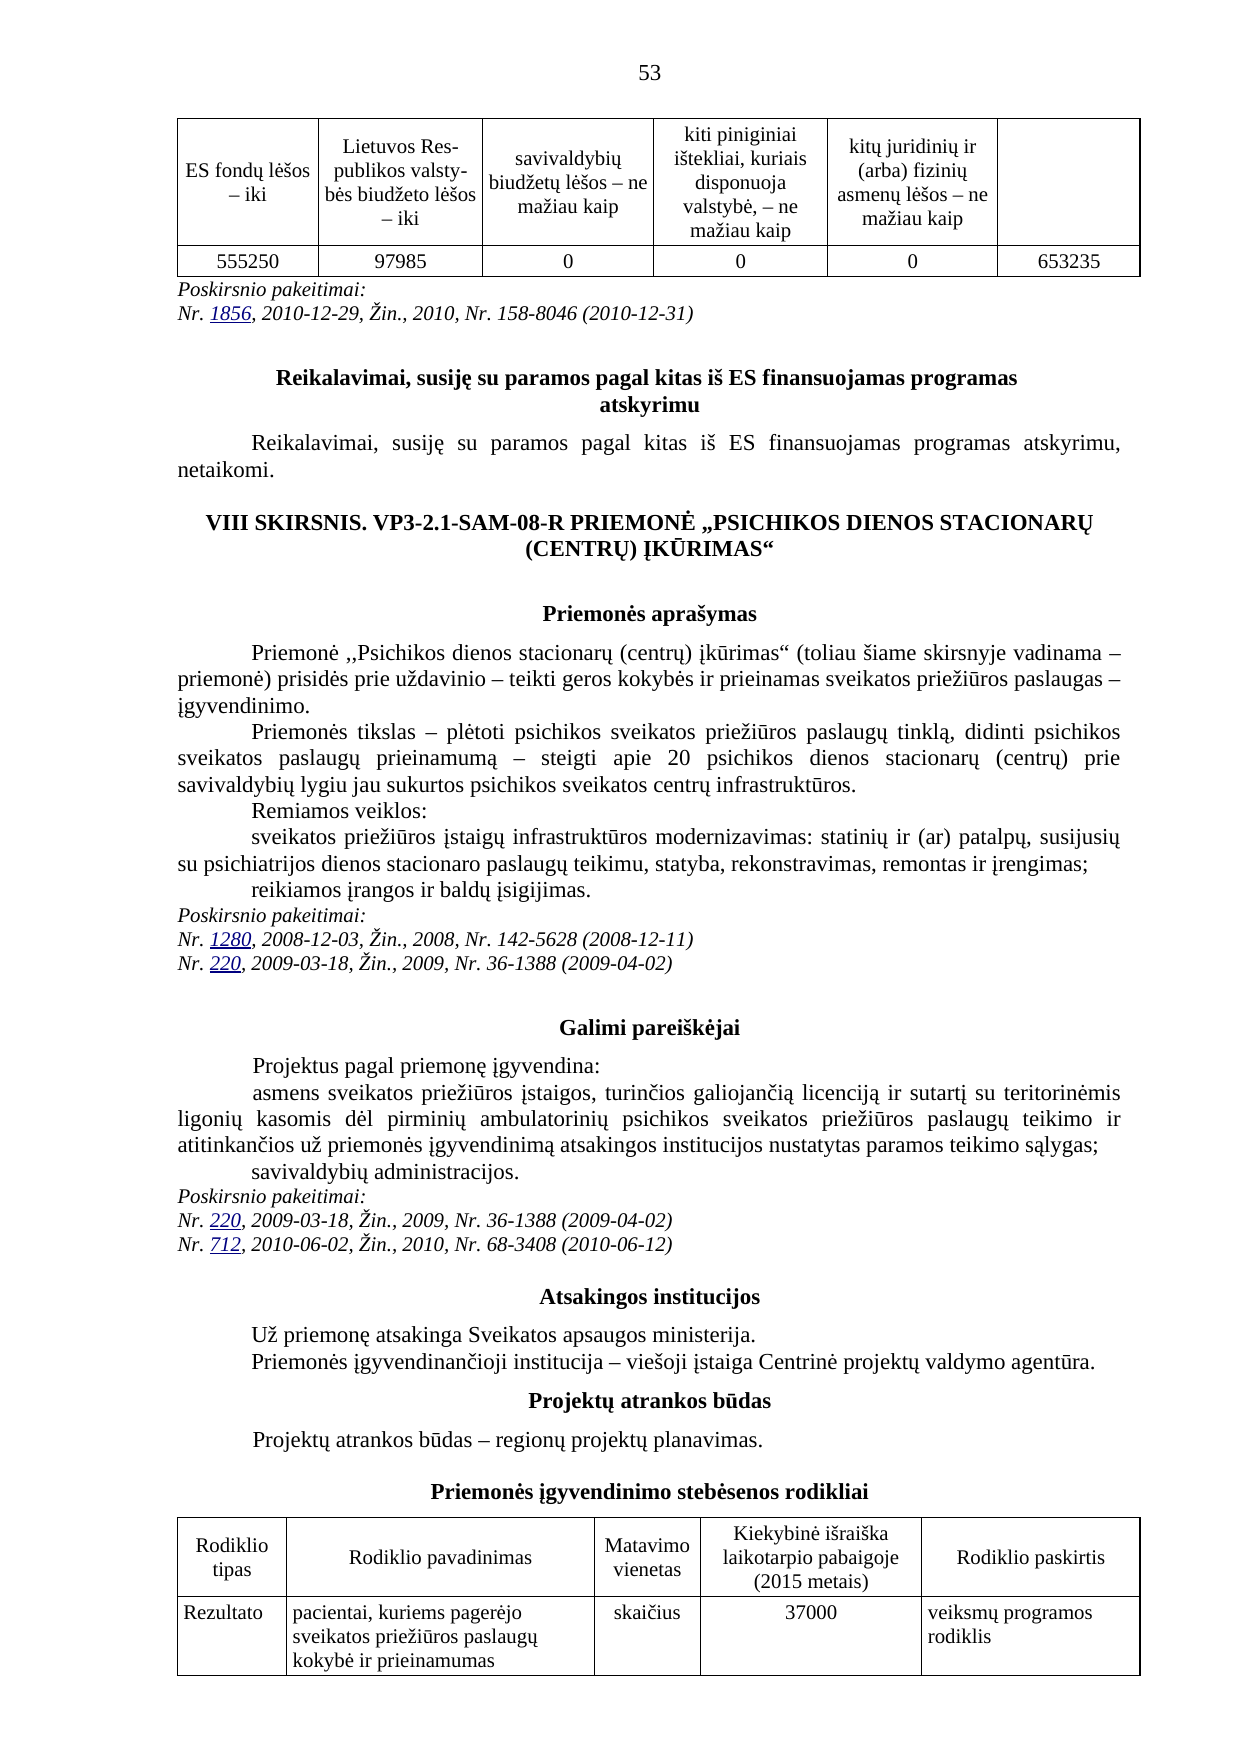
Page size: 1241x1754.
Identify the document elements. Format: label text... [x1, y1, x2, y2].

table_header Kiekybinė išraiška laikotarpio pabaigoje (2015 metais) [701, 1518, 921, 1596]
table_cell 0 [654, 246, 827, 276]
text Atsakingos institucijos [177, 1283, 1122, 1309]
table_cell kiti piniginiai ištekliai, kuriais disponuoja valstybė, – ne mažiau kaip [654, 119, 827, 245]
table_cell Lietuvos Res­publikos valsty­bės biudžeto lėšos – iki [319, 119, 482, 245]
table_cell 97985 [319, 246, 482, 276]
table_cell skaičius [595, 1597, 700, 1675]
text Projektus pagal priemonę įgyvendina: [177, 1052, 1122, 1079]
table_cell kitų juridinių ir (arba) fizinių asmenų lėšos – ne mažiau kaip [828, 119, 997, 245]
table_header Rodiklio pavadinimas [287, 1518, 594, 1596]
text Už priemonę atsakinga Sveikatos apsaugos ministerija. [177, 1322, 1122, 1348]
text Priemonės įgyvendinimo stebėsenos rodikliai [177, 1478, 1122, 1505]
table_cell veiksmų programos rodiklis [922, 1597, 1139, 1675]
text reikiamos įrangos ir baldų įsigijimas. [177, 876, 1122, 902]
text sveikatos priežiūros įstaigų infrastruktūros modernizavimas: statinių ir (ar) patalpų, susijusių su psichiatrijos dienos stacionaro paslaugų teikimu, statyba, rekonstravimas, remontas ir įrengimas; [177, 823, 1122, 876]
table_cell 37000 [701, 1597, 921, 1675]
text Poskirsnio pakeitimai: [177, 1184, 1122, 1208]
table_header Rodiklio tipas [178, 1518, 286, 1596]
table_header [998, 119, 1139, 245]
text Reikalavimai, susiję su paramos pagal kitas iš ES finansuojamas programas atskyrimu, netaikomi. [177, 429, 1122, 482]
text Nr. 1856, 2010-12-29, Žin., 2010, Nr. 158-8046 (2010-12-31) [177, 301, 1122, 325]
text savivaldybių administracijos. [177, 1158, 1122, 1184]
table_cell savivaldybių biudžetų lėšos – ne mažiau kaip [483, 119, 653, 245]
table_header Rodiklio paskirtis [922, 1518, 1139, 1596]
table_header Matavimo vienetas [595, 1518, 700, 1596]
text asmens sveikatos priežiūros įstaigos, turinčios galiojančią licenciją ir sutartį su teritorinėmis ligonių kasomis dėl pirminių ambulatorinių psichikos sveikatos priežiūros paslaugų teikimo ir atitinkančios už priemonės įgyvendinimą atsakingos institucijos nustatytas paramos teikimo sąlygas; [177, 1079, 1122, 1158]
text Poskirsnio pakeitimai: [177, 277, 1122, 301]
text Projektų atrankos būdas [177, 1387, 1122, 1413]
text Priemonės aprašymas [177, 600, 1122, 626]
text Nr. 1280, 2008-12-03, Žin., 2008, Nr. 142-5628 (2008-12-11) [177, 927, 1122, 951]
text Priemonės įgyvendinančioji institucija – viešoji įstaiga Centrinė projektų valdymo agentūra. [177, 1348, 1122, 1374]
text Remiamos veiklos: [177, 797, 1122, 823]
table_cell 555250 [178, 246, 318, 276]
text Priemonė ,,Psichikos dienos stacionarų (centrų) įkūrimas“ (toliau šiame skirsnyje vadinama – priemonė) prisidės prie uždavinio – teikti geros kokybės ir prieinamas sveikatos priežiūros paslaugas – įgyvendinimo. [177, 639, 1122, 718]
text Nr. 220, 2009-03-18, Žin., 2009, Nr. 36-1388 (2009-04-02) [177, 951, 1122, 975]
table_cell 0 [828, 246, 997, 276]
text Nr. 712, 2010-06-02, Žin., 2010, Nr. 68-3408 (2010-06-12) [177, 1232, 1122, 1256]
text Reikalavimai, susiję su paramos pagal kitas iš ES finansuojamas programas atskyrimu [177, 364, 1122, 417]
table_cell pacientai, kuriems pagerėjo sveikatos priežiūros paslaugų kokybė ir prieinamumas [287, 1597, 594, 1675]
text Priemonės tikslas – plėtoti psichikos sveikatos priežiūros paslaugų tinklą, didinti psichikos sveikatos paslaugų prieinamumą – steigti apie 20 psichikos dienos stacionarų (centrų) prie savivaldybių lygiu jau sukurtos psichikos sveikatos centrų infrastruktūros. [177, 718, 1122, 797]
table_cell ES fondų lėšos – iki [178, 119, 318, 245]
text Poskirsnio pakeitimai: [177, 902, 1122, 927]
table_cell 0 [483, 246, 653, 276]
text Projektų atrankos būdas – regionų projektų planavimas. [215, 1426, 1122, 1452]
text Galimi pareiškėjai [177, 1013, 1122, 1040]
table_cell Rezultato [178, 1597, 286, 1675]
text VIII SKIRSNIS. VP3-2.1-SAM-08-R PRIEMONĖ „PSICHIKOS DIENOS STACIONARŲ (CENTRŲ) ĮKŪRIMAS“ [177, 508, 1122, 561]
table_cell 653235 [998, 246, 1139, 276]
text Nr. 220, 2009-03-18, Žin., 2009, Nr. 36-1388 (2009-04-02) [177, 1208, 1122, 1232]
